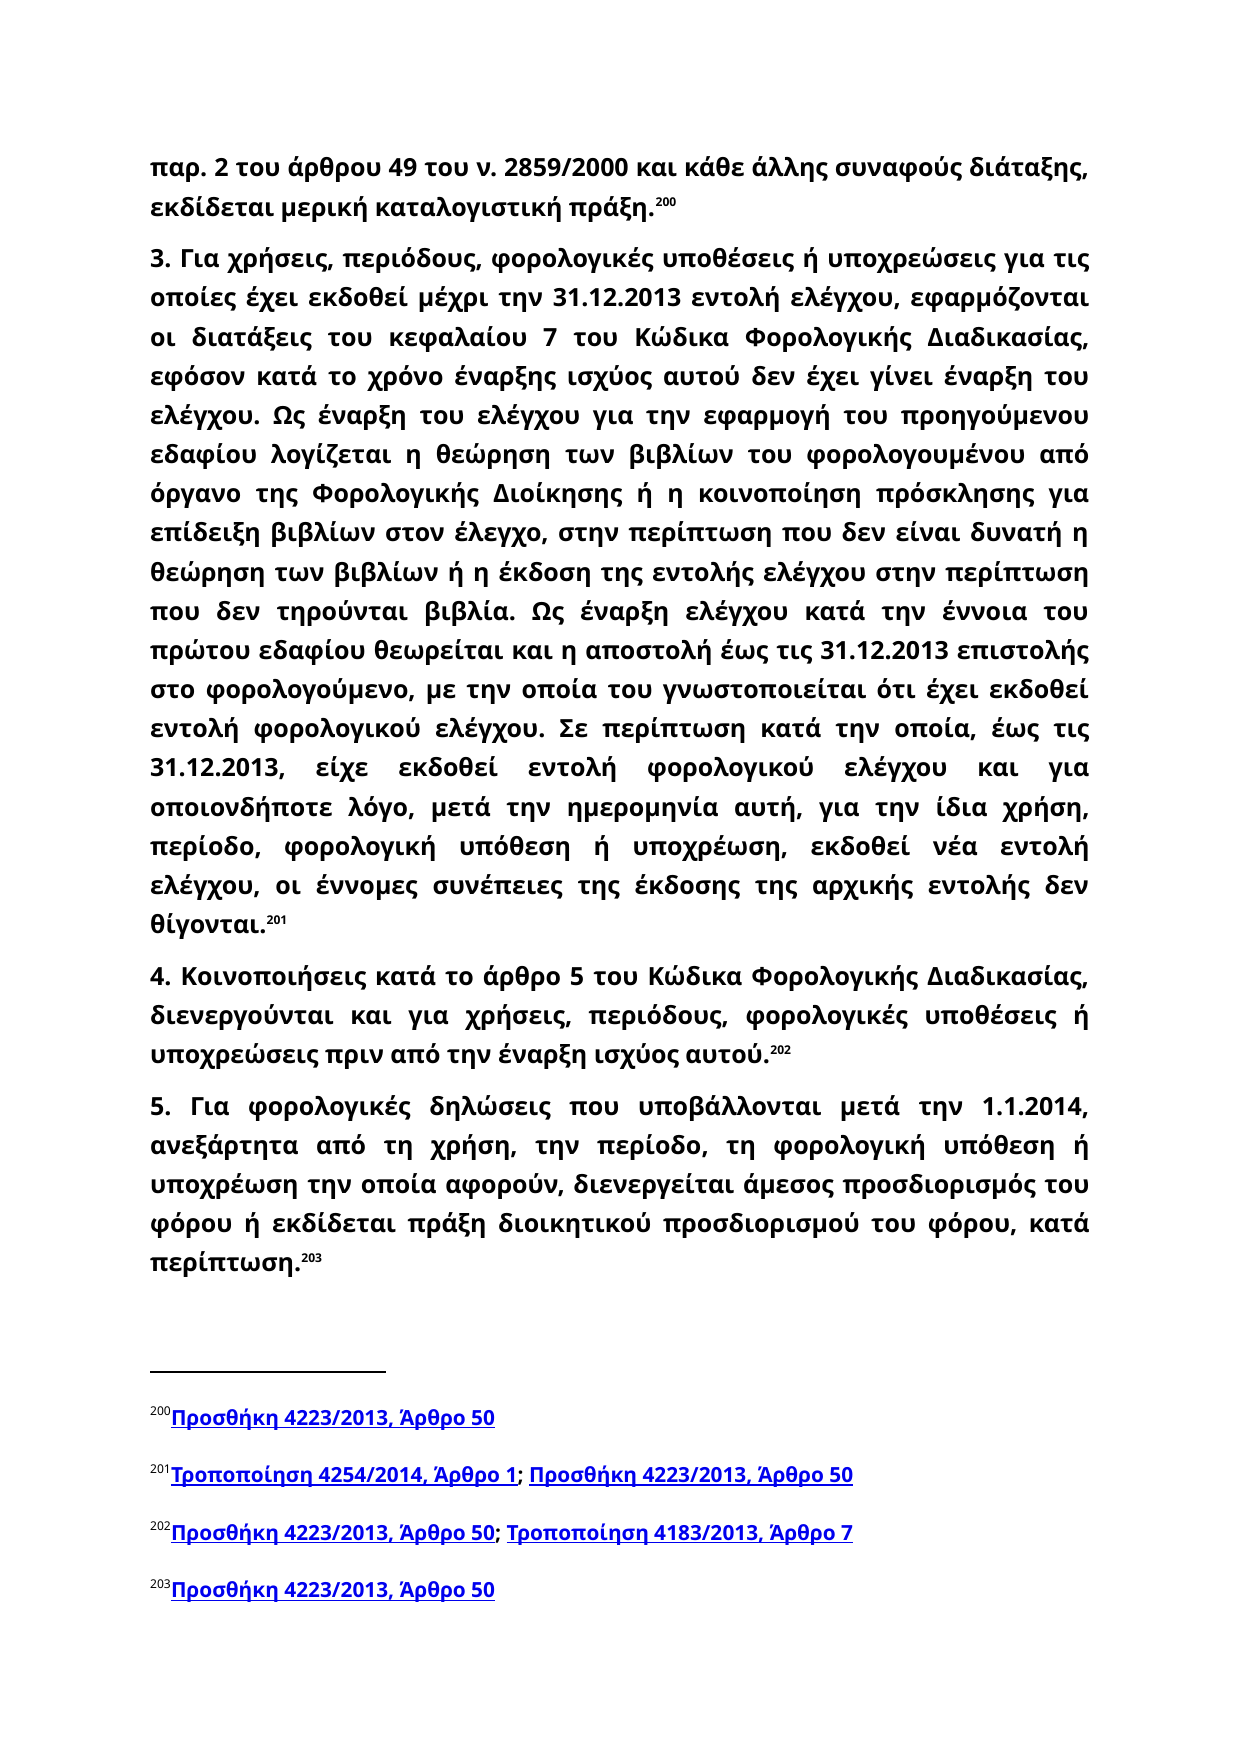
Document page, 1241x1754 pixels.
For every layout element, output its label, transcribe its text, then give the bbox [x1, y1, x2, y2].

text παρ. 2 του άρθρου 49 του ν. 2859/2000 και κάθε άλλης συναφούς διάταξης, εκδίδεται μερική καταλογιστική πράξη. [150, 150, 1090, 223]
text 3. Για χρήσεις, περιόδους, φορολογικές υποθέσεις ή υποχρεώσεις για τις οποίες έχει εκδοθεί μέχρι την 31.12.2013 εντολή ελέγχου, εφαρμόζονται οι διατάξεις του κεφαλαίου 7 του Κώδικα Φορολογικής Διαδικασίας, εφόσον κατά το χρόνο έναρξης ισχύος αυτού δεν έχει γίνει έναρξη του ελέγχου. Ως έναρξη του ελέγχου για την εφαρμογή του προηγούμενου εδαφίου λογίζεται η θεώρηση των βιβλίων του φορολογουμένου από όργανο της Φορολογικής Διοίκησης ή η κοινοποίηση πρόσκλησης για επίδειξη βιβλίων στον έλεγχο, στην περίπτωση που δεν είναι δυνατή η θεώρηση των βιβλίων ή η έκδοση της εντολής ελέγχου στην περίπτωση που δεν τηρούνται βιβλία. Ως έναρξη ελέγχου κατά την έννοια του πρώτου εδαφίου θεωρείται και η αποστολή έως τις 31.12.2013 επιστολής στο φορολογούμενο, με την οποία του γνωστοποιείται ότι έχει εκδοθεί εντολή φορολογικού ελέγχου. Σε περίπτωση κατά την οποία, έως τις 31.12.2013, είχε εκδοθεί εντολή φορολογικού ελέγχου και για οποιονδήποτε λόγο, μετά την ημερομηνία αυτή, για την ίδια χρήση, περίοδο, φορολογική υπόθεση ή υποχρέωση, εκδοθεί νέα εντολή ελέγχου, οι έννομες συνέπειες της έκδοσης της αρχικής εντολής δεν θίγονται. [150, 241, 1090, 941]
text Τροποποίηση 4254/2014, Άρθρο 1; Προσθήκη 4223/2013, Άρθρο 50 [150, 1460, 1090, 1489]
text 4. Κοινοποιήσεις κατά το άρθρο 5 του Κώδικα Φορολογικής Διαδικασίας, διενεργούνται και για χρήσεις, περιόδους, φορολογικές υποθέσεις ή υποχρεώσεις πριν από την έναρξη ισχύος αυτού. [150, 958, 1090, 1071]
text Προσθήκη 4223/2013, Άρθρο 50; Τροποποίηση 4183/2013, Άρθρο 7 [150, 1518, 1090, 1546]
text 5. Για φορολογικές δηλώσεις που υποβάλλονται μετά την 1.1.2014, ανεξάρτητα από τη χρήση, την περίοδο, τη φορολογική υπόθεση ή υποχρέωση την οποία αφορούν, διενεργείται άμεσος προσδιορισμός του φόρου ή εκδίδεται πράξη διοικητικού προσδιορισμού του φόρου, κατά περίπτωση. [150, 1088, 1090, 1279]
text Προσθήκη 4223/2013, Άρθρο 50 [150, 1576, 1090, 1604]
text Προσθήκη 4223/2013, Άρθρο 50 [150, 1403, 1090, 1431]
